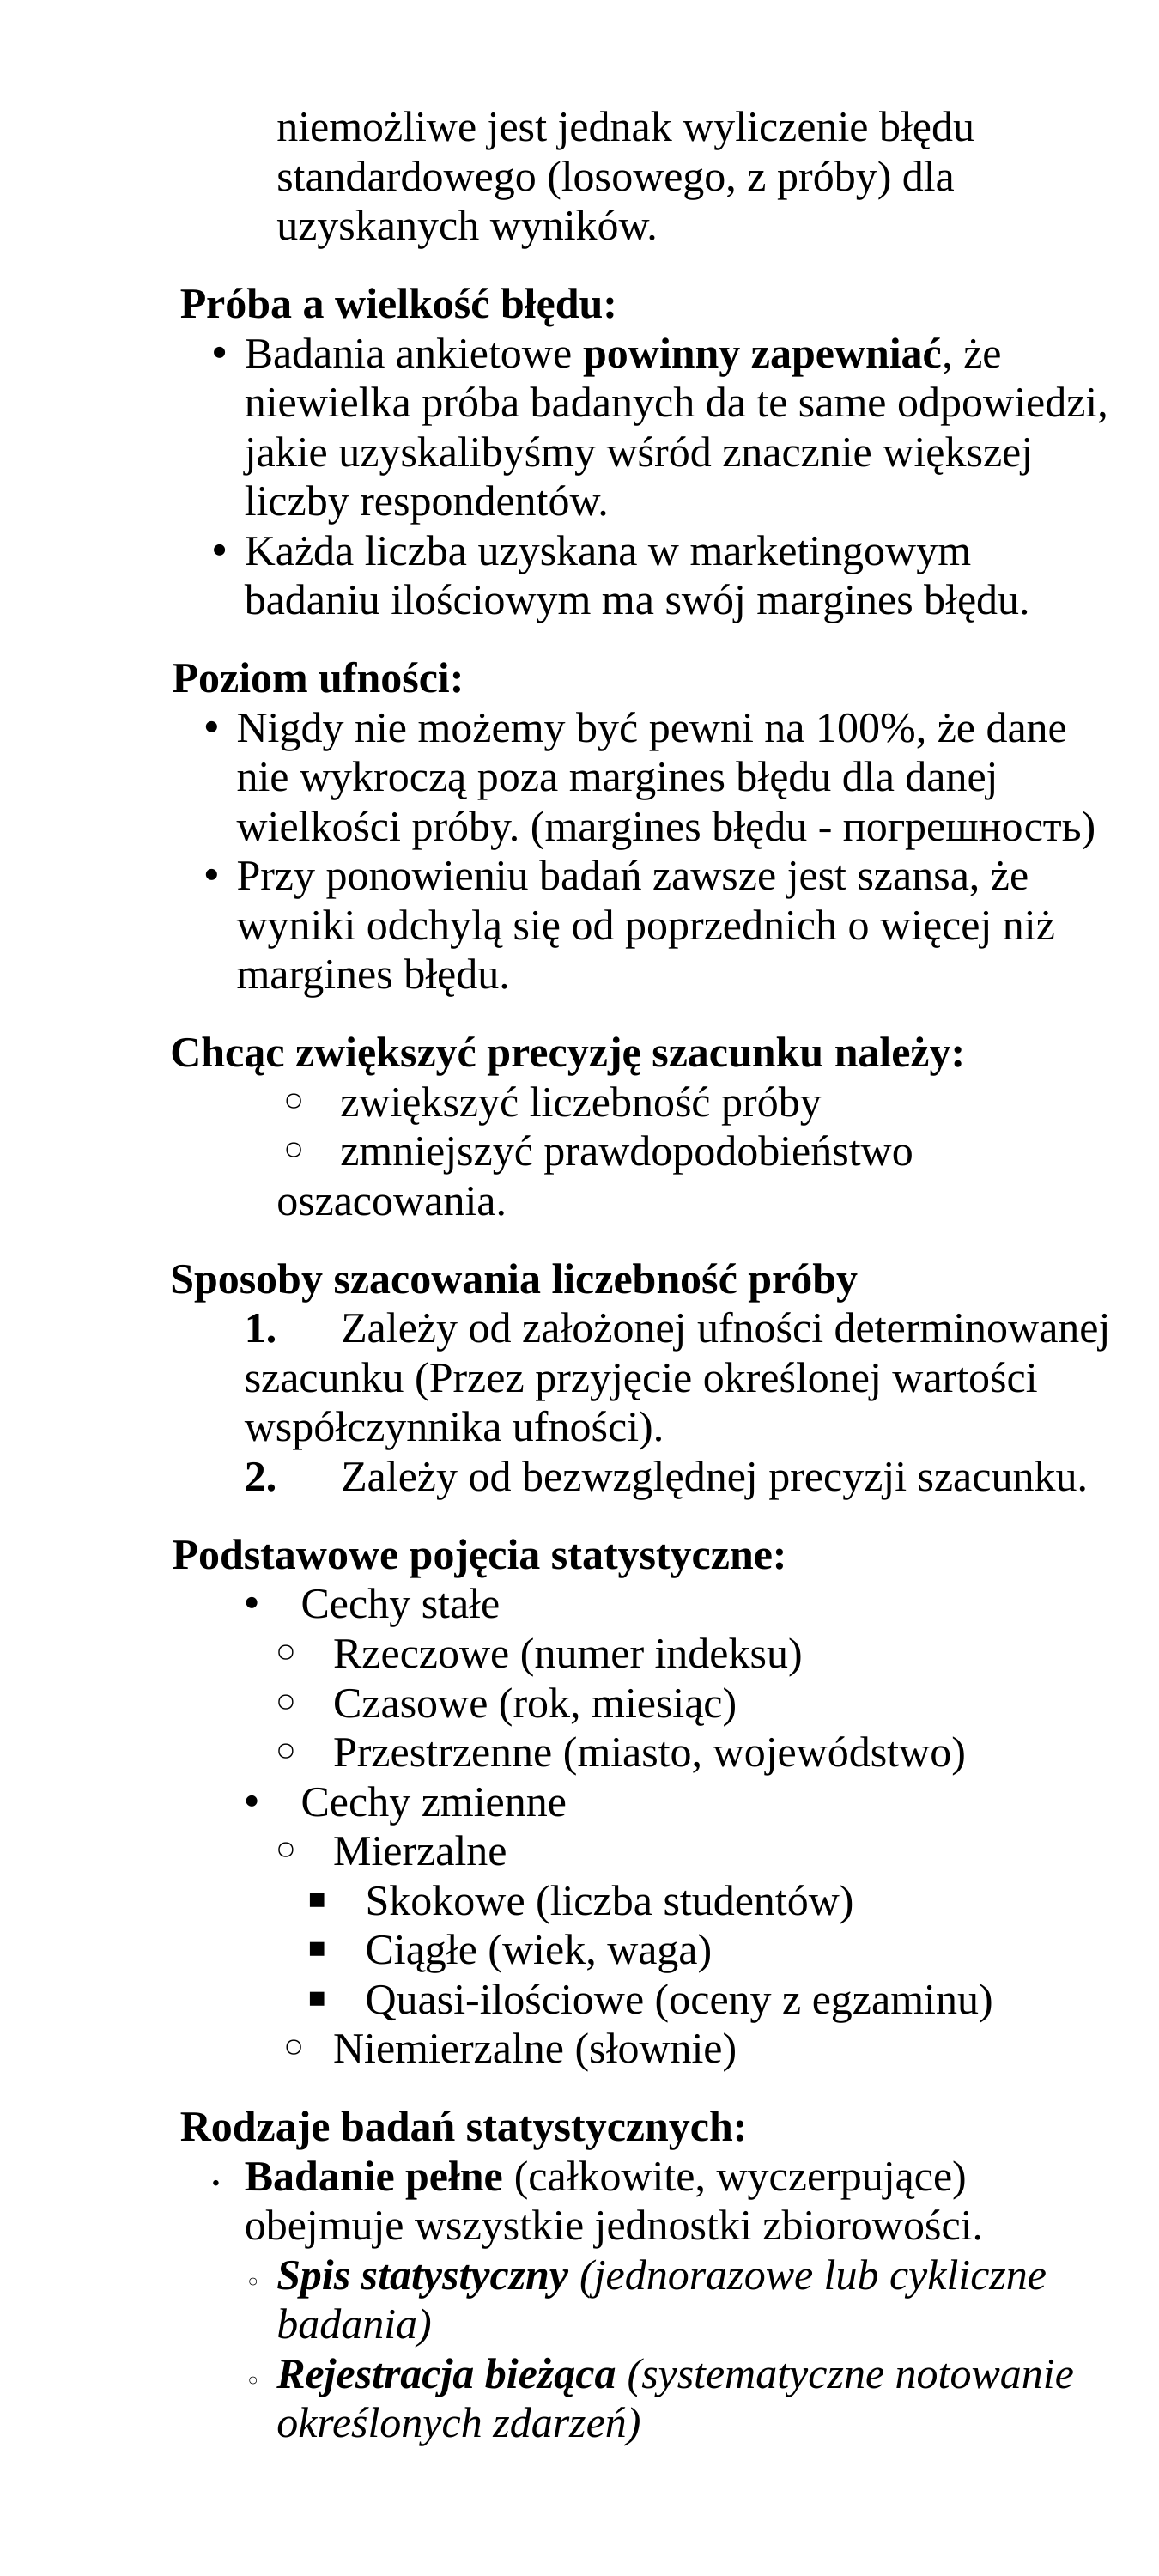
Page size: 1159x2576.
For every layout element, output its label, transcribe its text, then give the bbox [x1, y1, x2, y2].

list Zależy od bezwzględnej precyzji szacunku. [244, 1451, 1113, 1500]
list Ciągłe (wiek, waga) [300, 1924, 1113, 1973]
list Niemierzalne (słownie) [276, 2023, 1113, 2072]
list niemożliwe jest jednak wyliczenie błędu standardowego (losowego, z próby) dla uzyskanych wyników. [276, 101, 1113, 250]
list Cechy stałe [244, 1578, 1113, 1628]
text Poziom ufności: [172, 653, 1113, 702]
list Spis statystyczny (jednorazowe lub cykliczne badania) [244, 2249, 1113, 2348]
list Skokowe (liczba studentów) [300, 1874, 1113, 1924]
list Nigdy nie możemy być pewni na 100%, że dane nie wykroczą poza margines błędu dla danej wielkości próby. (margines błędu - погрешность) [204, 702, 1113, 850]
list Badanie pełne (całkowite, wyczerpujące) obejmuje wszystkie jednostki zbiorowości. [212, 2150, 1113, 2249]
list Rzeczowe (numer indeksu) [269, 1628, 1113, 1677]
list Czasowe (rok, miesiąc) [269, 1677, 1113, 1727]
list zmniejszyć prawdopodobieństwo oszacowania. [276, 1126, 1113, 1224]
list Podstawowe pojęcia statystyczne: [172, 1529, 1113, 1578]
list Badania ankietowe powinny zapewniać, że niewielka próba badanych da te same odpowiedzi, jakie uzyskalibyśmy wśród znacznie większej liczby respondentów. [212, 328, 1113, 526]
list Przestrzenne (miasto, wojewódstwo) [269, 1727, 1113, 1776]
list Quasi-ilościowe (oceny z egzaminu) [300, 1973, 1113, 2023]
list Cechy zmienne [244, 1776, 1113, 1826]
text Próba a wielkość błędu: [179, 278, 1113, 328]
text Rodzaje badań statystycznych: [179, 2101, 1113, 2150]
list Przy ponowieniu badań zawsze jest szansa, że wyniki odchylą się od poprzednich o więcej niż margines błędu. [204, 850, 1113, 999]
list Zależy od założonej ufności determinowanej szacunku (Przez przyjęcie określonej wartości współczynnika ufności). [244, 1303, 1113, 1451]
list Rejestracja bieżąca (systematyczne notowanie określonych zdarzeń) [244, 2348, 1113, 2446]
list Mierzalne [269, 1826, 1113, 1874]
text Chcąc zwiększyć precyzję szacunku należy: [43, 1027, 1113, 1077]
list zwiększyć liczebność próby [276, 1077, 1113, 1126]
text Sposoby szacowania liczebność próby [43, 1254, 1113, 1303]
list Każda liczba uzyskana w marketingowym badaniu ilościowym ma swój margines błędu. [212, 526, 1113, 624]
